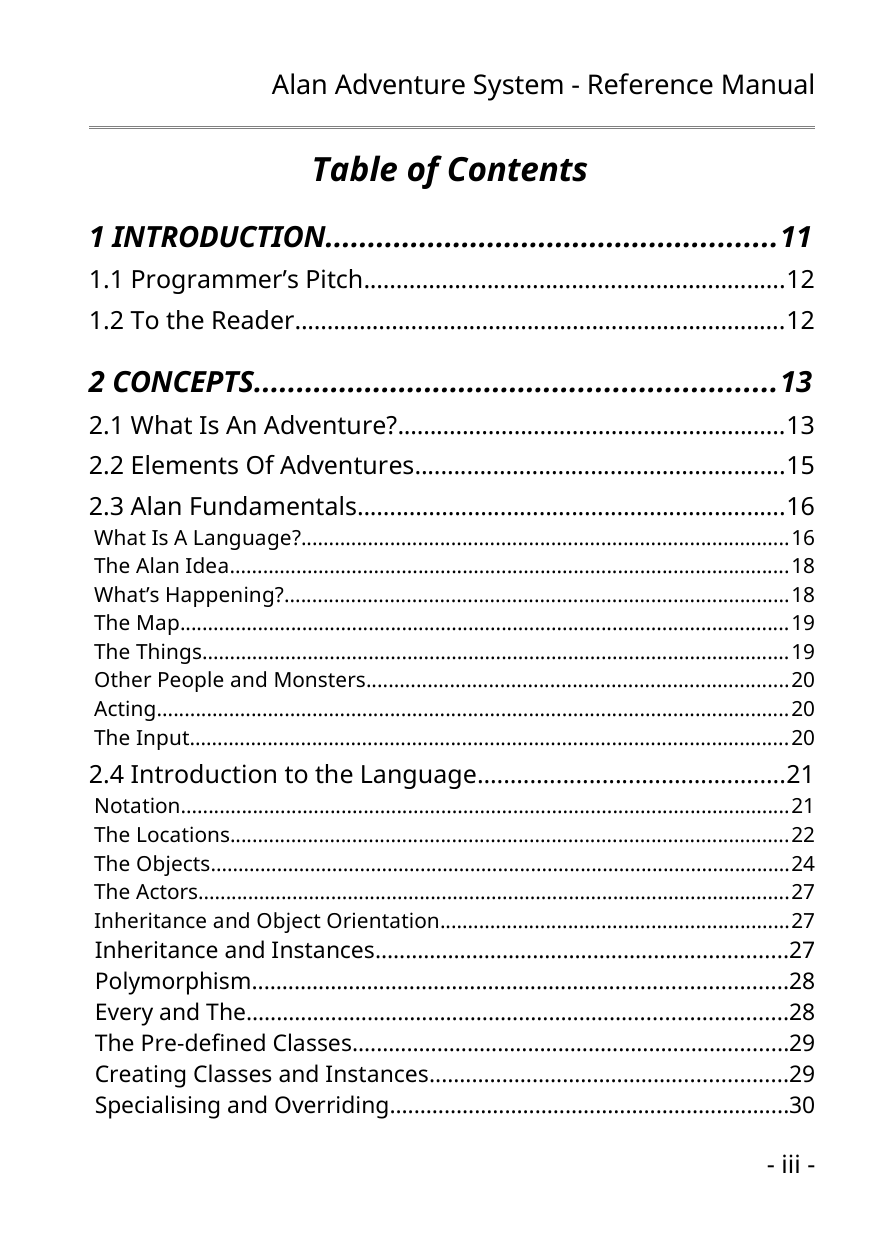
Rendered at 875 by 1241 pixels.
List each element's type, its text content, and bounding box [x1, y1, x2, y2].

text The Input 20 [88, 722, 815, 751]
text Inheritance and Instances 27 [88, 934, 815, 965]
text 2.3 Alan Fundamentals 16 [88, 489, 815, 523]
text 1 Introduction 11 [88, 217, 815, 256]
text The Actors 27 [88, 877, 815, 906]
text 2 Concepts 13 [88, 362, 815, 401]
text 1.1 Programmer’s Pitch 12 [88, 262, 815, 296]
text What’s Happening? 18 [88, 580, 815, 608]
text 1.2 To the Reader 12 [88, 303, 815, 337]
text Every and The 28 [88, 996, 815, 1027]
subtitle Table of Contents [88, 146, 815, 192]
text Creating Classes and Instances 29 [88, 1058, 815, 1089]
text Polymorphism 28 [88, 965, 815, 996]
text 2.2 Elements Of Adventures 15 [88, 448, 815, 482]
text The Map 19 [88, 608, 815, 637]
text The Locations 22 [88, 820, 815, 848]
text The Objects 24 [88, 848, 815, 877]
text What Is A Language? 16 [88, 523, 815, 551]
text Acting 20 [88, 694, 815, 722]
text 2.1 What Is An Adventure? 13 [88, 408, 815, 442]
text The Alan Idea 18 [88, 551, 815, 580]
text Notation 21 [88, 791, 815, 820]
text Other People and Monsters 20 [88, 665, 815, 694]
text The Pre-defined Classes 29 [88, 1027, 815, 1058]
text 2.4 Introduction to the Language 21 [88, 757, 815, 791]
text The Things 19 [88, 637, 815, 665]
text Specialising and Overriding 30 [88, 1089, 815, 1120]
text Inheritance and Object Orientation 27 [88, 906, 815, 934]
